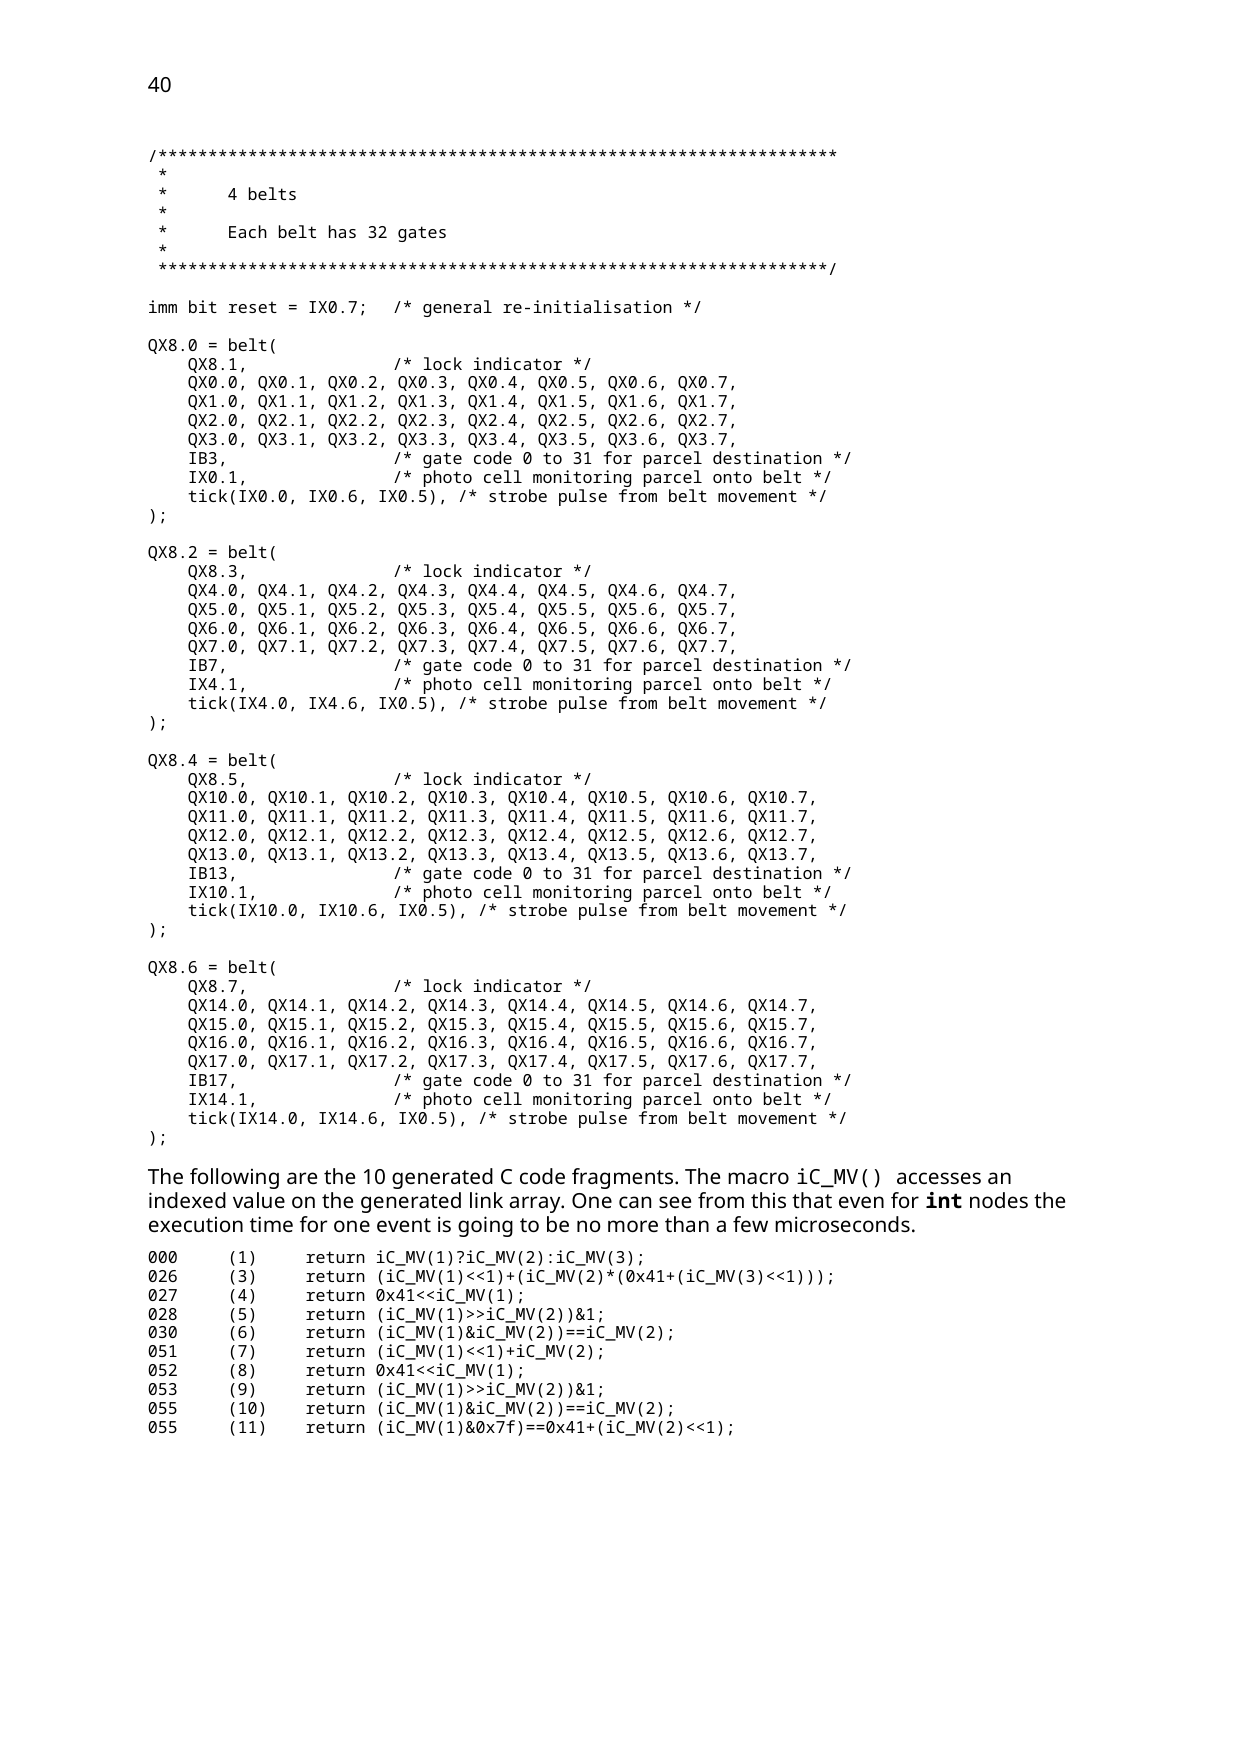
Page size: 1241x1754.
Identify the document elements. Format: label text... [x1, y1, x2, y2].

text QX8.4 = belt( QX8.5, /* lock indicator */ QX10.0, QX10.1, QX10.2, QX10.3, QX10.4, QX10.5, QX10.6, QX10.7, QX11.0, QX11.1, QX11.2, QX11.3, QX11.4, QX11.5, QX11.6, QX11.7, QX12.0, QX12.1, QX12.2, QX12.3, QX12.4, QX12.5, QX12.6, QX12.7, QX13.0, QX13.1, QX13.2, QX13.3, QX13.4, QX13.5, QX13.6, QX13.7, IB13, /* gate code 0 to 31 for parcel destination */ IX10.1, /* photo cell monitoring parcel onto belt */ tick(IX10.0, IX10.6, IX0.5), /* strobe pulse from belt movement */ ); [148, 751, 1092, 958]
text QX8.2 = belt( QX8.3, /* lock indicator */ QX4.0, QX4.1, QX4.2, QX4.3, QX4.4, QX4.5, QX4.6, QX4.7, QX5.0, QX5.1, QX5.2, QX5.3, QX5.4, QX5.5, QX5.6, QX5.7, QX6.0, QX6.1, QX6.2, QX6.3, QX6.4, QX6.5, QX6.6, QX6.7, QX7.0, QX7.1, QX7.2, QX7.3, QX7.4, QX7.5, QX7.6, QX7.7, IB7, /* gate code 0 to 31 for parcel destination */ IX4.1, /* photo cell monitoring parcel onto belt */ tick(IX4.0, IX4.6, IX0.5), /* strobe pulse from belt movement */ ); [148, 544, 1092, 751]
text /******************************************************************** * * 4 belts * * Each belt has 32 gates * *******************************************************************/ imm bit reset = IX0.7; /* general re-initialisation */ QX8.0 = belt( QX8.1, /* lock indicator */ QX0.0, QX0.1, QX0.2, QX0.3, QX0.4, QX0.5, QX0.6, QX0.7, QX1.0, QX1.1, QX1.2, QX1.3, QX1.4, QX1.5, QX1.6, QX1.7, QX2.0, QX2.1, QX2.2, QX2.3, QX2.4, QX2.5, QX2.6, QX2.7, QX3.0, QX3.1, QX3.2, QX3.3, QX3.4, QX3.5, QX3.6, QX3.7, IB3, /* gate code 0 to 31 for parcel destination */ IX0.1, /* photo cell monitoring parcel onto belt */ tick(IX0.0, IX0.6, IX0.5), /* strobe pulse from belt movement */ ); [148, 148, 1092, 544]
text QX8.6 = belt( QX8.7, /* lock indicator */ QX14.0, QX14.1, QX14.2, QX14.3, QX14.4, QX14.5, QX14.6, QX14.7, QX15.0, QX15.1, QX15.2, QX15.3, QX15.4, QX15.5, QX15.6, QX15.7, QX16.0, QX16.1, QX16.2, QX16.3, QX16.4, QX16.5, QX16.6, QX16.7, QX17.0, QX17.1, QX17.2, QX17.3, QX17.4, QX17.5, QX17.6, QX17.7, IB17, /* gate code 0 to 31 for parcel destination */ IX14.1, /* photo cell monitoring parcel onto belt */ tick(IX14.0, IX14.6, IX0.5), /* strobe pulse from belt movement */ ); [148, 958, 1092, 1166]
text 000 (1) return iC_MV(1)?iC_MV(2):iC_MV(3); 026 (3) return (iC_MV(1)<<1)+(iC_MV(2)*(0x41+(iC_MV(3)<<1))); 027 (4) return 0x41<<iC_MV(1); 028 (5) return (iC_MV(1)>>iC_MV(2))&1; 030 (6) return (iC_MV(1)&iC_MV(2))==iC_MV(2); 051 (7) return (iC_MV(1)<<1)+iC_MV(2); 052 (8) return 0x41<<iC_MV(1); 053 (9) return (iC_MV(1)>>iC_MV(2))&1; 055 (10) return (iC_MV(1)&iC_MV(2))==iC_MV(2); 055 (11) return (iC_MV(1)&0x7f)==0x41+(iC_MV(2)<<1); [148, 1248, 1092, 1437]
text The following are the 10 generated C code fragments. The macro iC_MV() accesses an indexed value on the generated link array. One can see from this that even for int nodes the execution time for one event is going to be no more than a few microseconds. [148, 1166, 1092, 1237]
